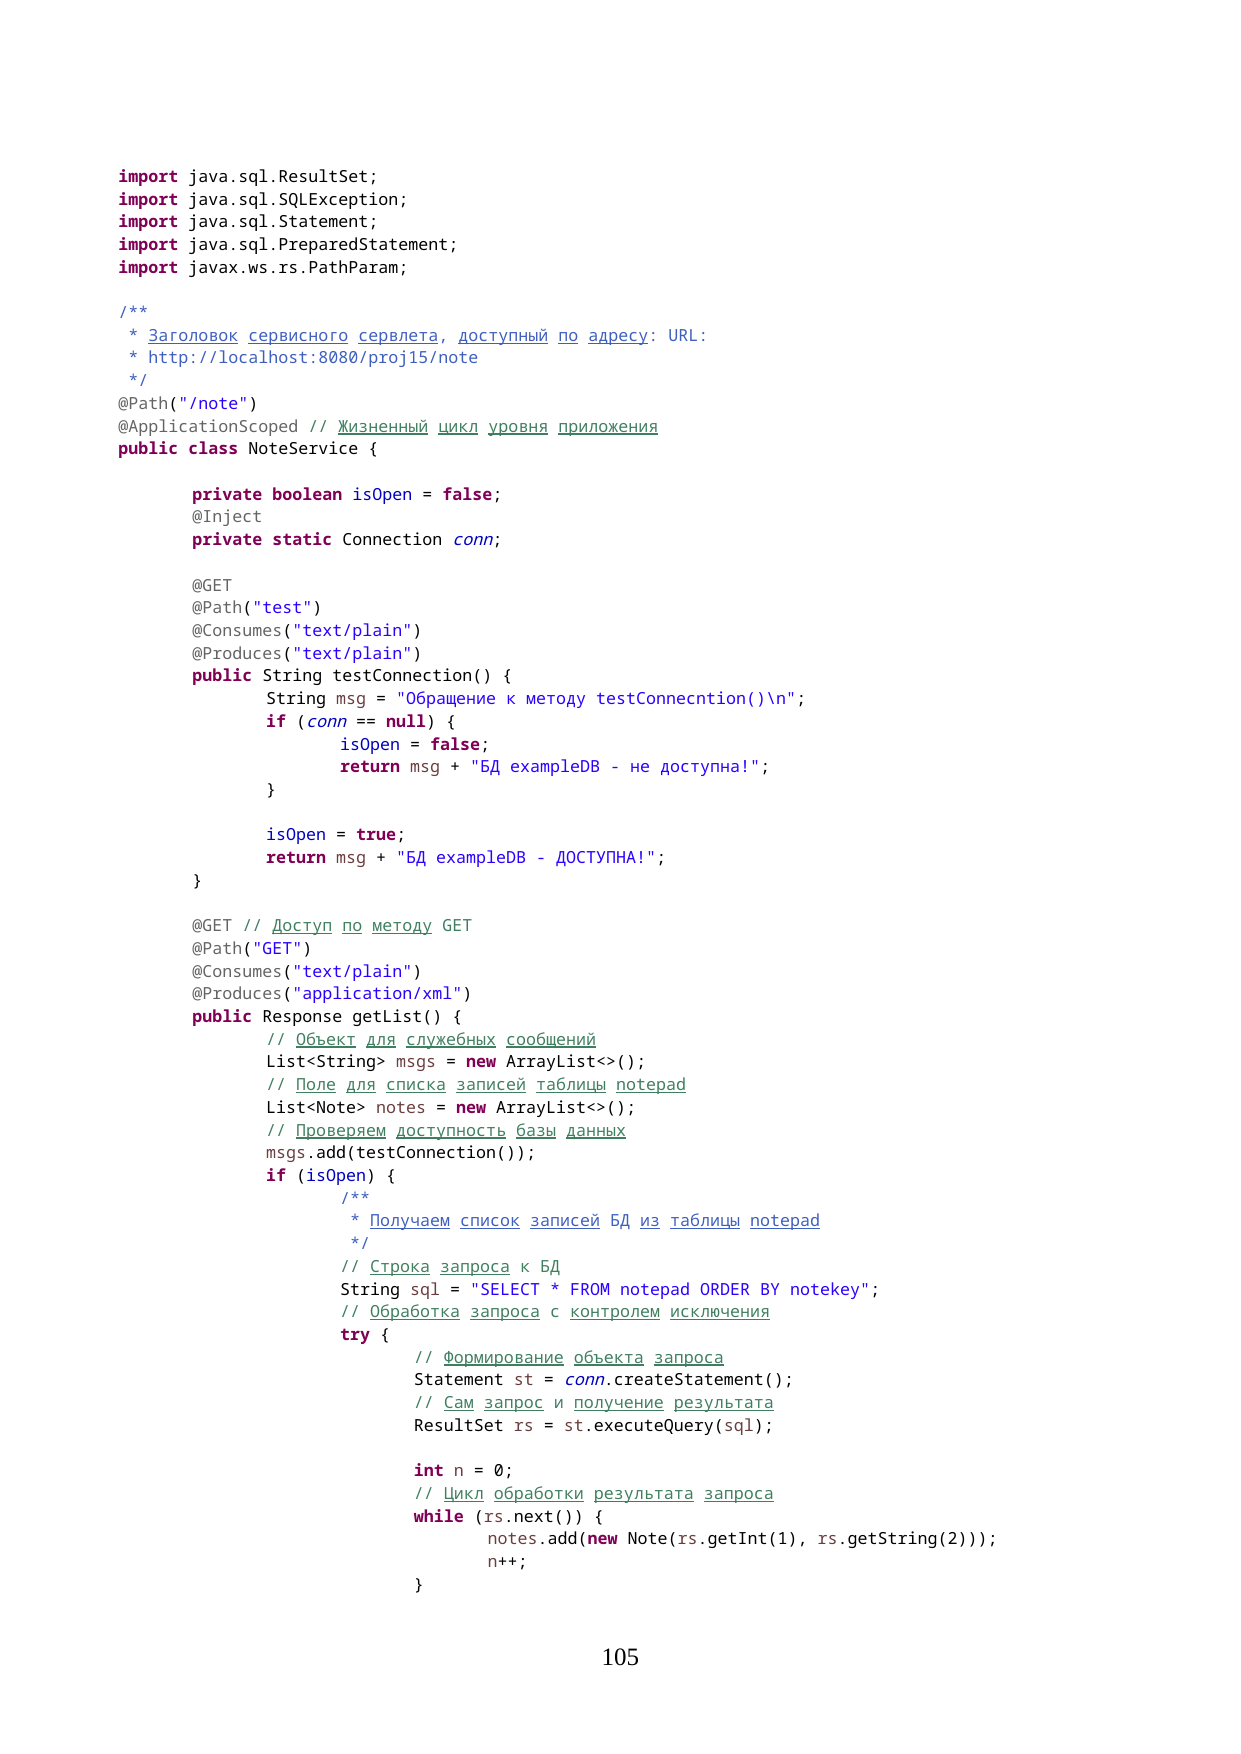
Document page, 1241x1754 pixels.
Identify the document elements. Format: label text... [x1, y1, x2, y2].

text } [118, 868, 1122, 891]
text * Получаем список записей БД из таблицы notepad [118, 1209, 1122, 1232]
text @Produces("application/xml") [118, 982, 1122, 1005]
text String sql = "SELECT * FROM notepad ORDER BY notekey"; [118, 1277, 1122, 1300]
text import java.sql.ResultSet; [118, 164, 1122, 187]
text private static Connection conn; [118, 528, 1122, 551]
text return msg + "БД exampleDB - не доступна!"; [118, 755, 1122, 778]
text @GET // Доступ по методу GET [118, 914, 1122, 937]
text import java.sql.PreparedStatement; [118, 233, 1122, 255]
text @Path("GET") [118, 937, 1122, 959]
text @GET [118, 573, 1122, 596]
text // Обработка запроса с контролем исключения [118, 1300, 1122, 1323]
text @ApplicationScoped // Жизненный цикл уровня приложения [118, 414, 1122, 437]
text // Строка запроса к БД [118, 1254, 1122, 1277]
text public class NoteService { [118, 437, 1122, 460]
text } [118, 778, 1122, 800]
text String msg = "Обращение к методу testConnecntion()\n"; [118, 687, 1122, 709]
text return msg + "БД exampleDB - ДОСТУПНА!"; [118, 846, 1122, 868]
text // Сам запрос и получение результата [118, 1391, 1122, 1413]
text isOpen = true; [118, 823, 1122, 846]
text import java.sql.Statement; [118, 210, 1122, 233]
text import javax.ws.rs.PathParam; [118, 255, 1122, 278]
text Statement st = conn.createStatement(); [118, 1368, 1122, 1391]
text List<Note> notes = new ArrayList<>(); [118, 1096, 1122, 1118]
text // Формирование объекта запроса [118, 1345, 1122, 1368]
text @Path("test") [118, 596, 1122, 619]
text // Поле для списка записей таблицы notepad [118, 1073, 1122, 1096]
text /** [118, 301, 1122, 323]
text List<String> msgs = new ArrayList<>(); [118, 1050, 1122, 1073]
text @Produces("text/plain") [118, 641, 1122, 664]
text } [118, 1572, 1122, 1595]
text if (isOpen) { [118, 1164, 1122, 1186]
text @Inject [118, 505, 1122, 528]
text while (rs.next()) { [118, 1504, 1122, 1527]
text n++; [118, 1550, 1122, 1572]
text @Path("/note") [118, 392, 1122, 414]
text @Consumes("text/plain") [118, 959, 1122, 982]
text public String testConnection() { [118, 664, 1122, 687]
text */ [118, 1232, 1122, 1254]
text * http://localhost:8080/proj15/note [118, 346, 1122, 369]
text msgs.add(testConnection()); [118, 1141, 1122, 1164]
text import java.sql.SQLException; [118, 187, 1122, 210]
text // Проверяем доступность базы данных [118, 1118, 1122, 1141]
text @Consumes("text/plain") [118, 619, 1122, 641]
text if (conn == null) { [118, 709, 1122, 732]
text // Цикл обработки результата запроса [118, 1482, 1122, 1504]
text * Заголовок сервисного сервлета, доступный по адресу: URL: [118, 323, 1122, 346]
text private boolean isOpen = false; [118, 482, 1122, 505]
text /** [118, 1186, 1122, 1209]
text isOpen = false; [118, 732, 1122, 755]
text */ [118, 369, 1122, 392]
text ResultSet rs = st.executeQuery(sql); [118, 1413, 1122, 1436]
text try { [118, 1323, 1122, 1345]
text int n = 0; [118, 1459, 1122, 1482]
text public Response getList() { [118, 1005, 1122, 1027]
text notes.add(new Note(rs.getInt(1), rs.getString(2))); [118, 1527, 1122, 1550]
text // Объект для служебных сообщений [118, 1027, 1122, 1050]
